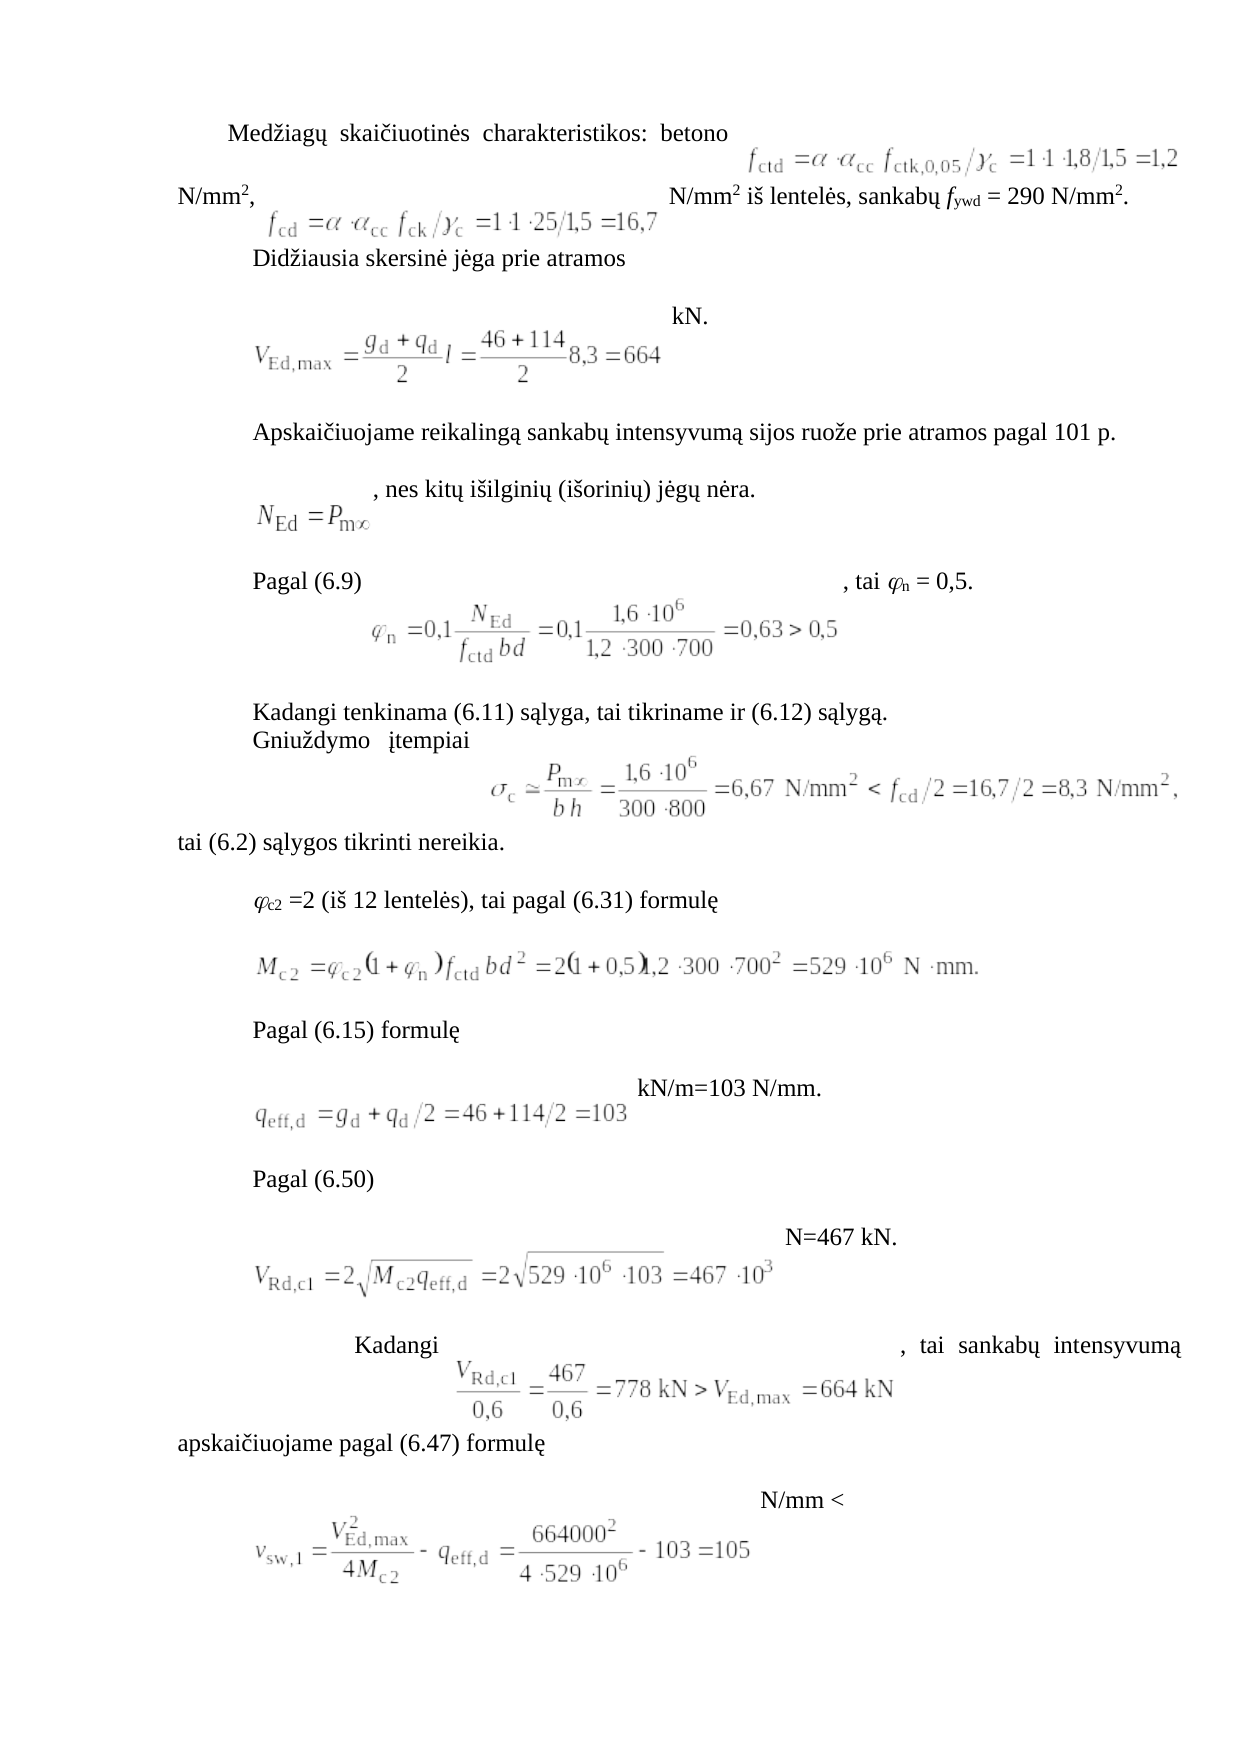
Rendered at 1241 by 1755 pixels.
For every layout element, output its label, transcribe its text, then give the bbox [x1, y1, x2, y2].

text , nes kitų išilginių (išorinių) jėgų nėra. [177, 474, 1181, 537]
text N/mm < [177, 1485, 1181, 1590]
text Kadangi , tai sankabų intensyvumą apskaičiuojame pagal (6.47) formulę [177, 1331, 1181, 1456]
text Kadangi tenkinama (6.11) sąlyga, tai tikriname ir (6.12) sąlygą. [177, 697, 1181, 726]
text Gniuždymo įtempiai tai (6.2) sąlygos tikrinti nereikia. [177, 726, 1181, 856]
text Pagal (6.15) formulę [177, 1016, 1181, 1044]
text jc2 =2 (iš 12 lentelės), tai pagal (6.31) formulę [177, 885, 1181, 914]
text Didžiausia skersinė jėga prie atramos [177, 243, 1181, 272]
text kN/m=103 N/mm. [177, 1073, 1181, 1136]
text kN. [177, 301, 1181, 388]
text Pagal (6.9) , tai jn = 0,5. [177, 566, 1181, 668]
text N=467 kN. [177, 1222, 1181, 1302]
text Apskaičiuojame reikalingą sankabų intensyvumą sijos ruože prie atramos pagal 101 p. [177, 417, 1181, 446]
text Pagal (6.50) [177, 1164, 1181, 1193]
text Medžiagų skaičiuotinės charakteristikos: betono N/mm2, N/mm2 iš lentelės, sankabų fywd = 290 N/mm2. [177, 118, 1181, 243]
